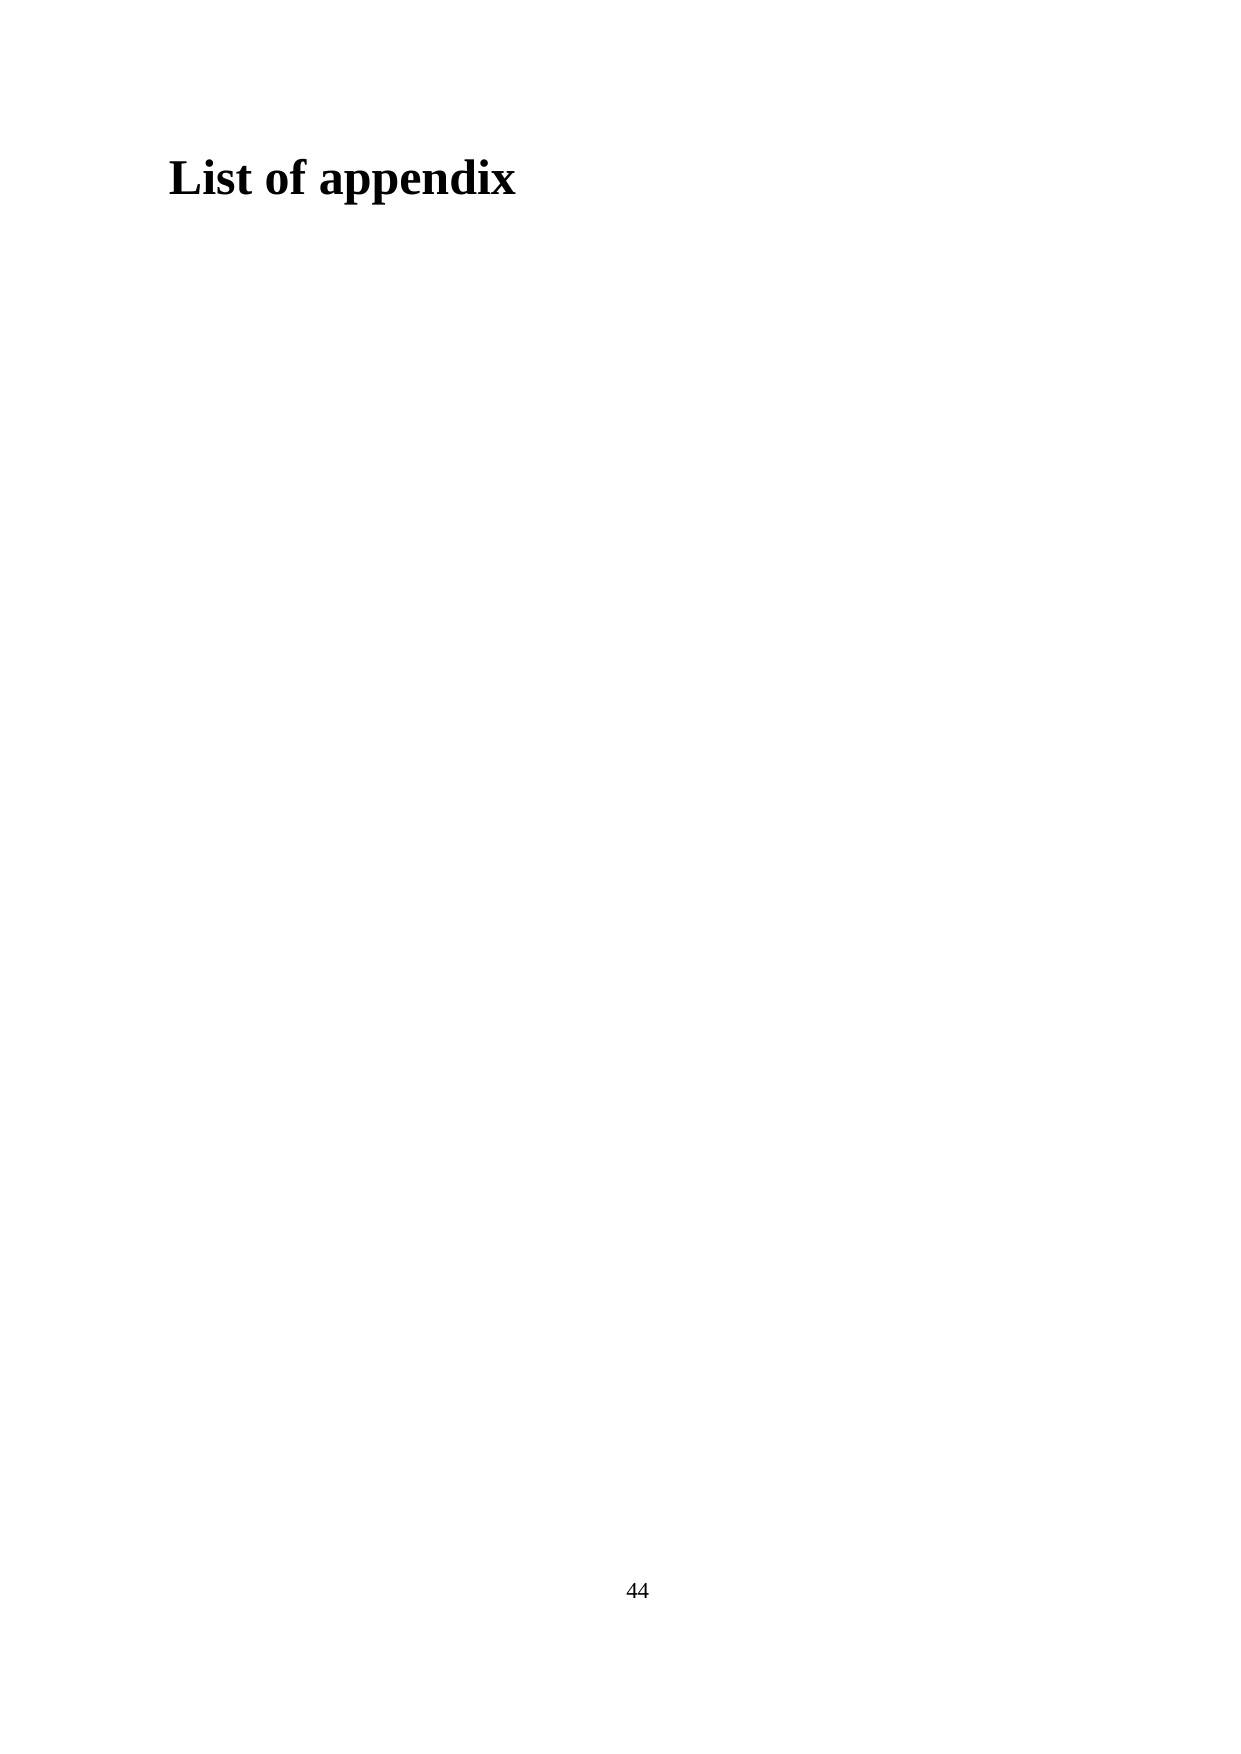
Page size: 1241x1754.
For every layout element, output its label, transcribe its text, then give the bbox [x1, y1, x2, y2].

text List of appendix [169, 148, 1106, 205]
